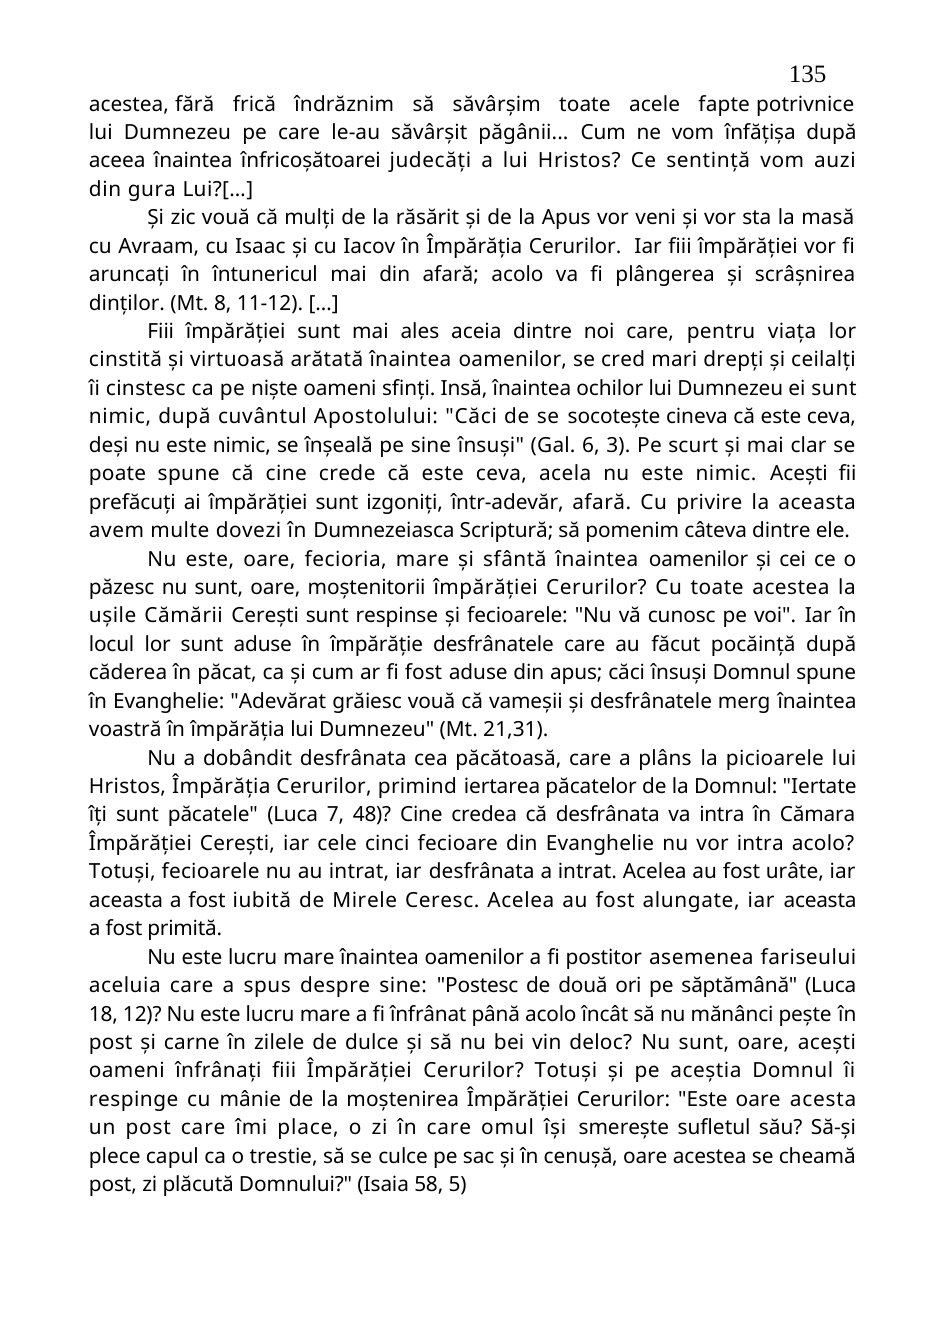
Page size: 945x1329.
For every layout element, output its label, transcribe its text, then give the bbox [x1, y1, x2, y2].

text Nu a dobândit desfrânata cea păcătoasă, care a plâns la picioarele lui Hristos, Împărăţia Cerurilor, primind iertarea păcatelor de la Domnul: "Iertate îţi sunt păcatele" (Luca 7, 48)? Cine credea că desfrânata va intra în Cămara Împărăţiei Cereşti, iar cele cinci fecioare din Evanghelie nu vor intra acolo? Totuşi, fecioarele nu au intrat, iar desfrânata a intrat. Acelea au fost urâte, iar aceasta a fost iubită de Mirele Ceresc. Acelea au fost alungate, iar aceasta a fost primită. [89, 743, 856, 942]
text Fiii împărăţiei sunt mai ales aceia dintre noi care, pentru viaţa lor cinstită şi virtuoasă arătată înaintea oamenilor, se cred mari drepţi şi ceilalţi îi cinstesc ca pe nişte oameni sfinţi. Insă, înaintea ochilor lui Dumnezeu ei sunt nimic, după cuvântul Apostolului: "Căci de se socoteşte cineva că este ceva, deşi nu este nimic, se înşeală pe sine însuşi" (Gal. 6, 3). Pe scurt şi mai clar se poate spune că cine crede că este ceva, acela nu este nimic. Aceşti fii prefăcuţi ai împărăţiei sunt izgoniţi, într-adevăr, afară. Cu privire la aceasta avem multe dovezi în Dumnezeiasca Scriptură; să pomenim câteva dintre ele. [89, 316, 856, 544]
text Nu este lucru mare înaintea oamenilor a fi postitor asemenea fariseului aceluia care a spus despre sine: "Postesc de două ori pe săptămână" (Luca 18, 12)? Nu este lucru mare a fi înfrânat până acolo încât să nu mănânci peşte în post şi carne în zilele de dulce şi să nu bei vin deloc? Nu sunt, oare, aceşti oameni înfrânaţi fiii Împărăţiei Cerurilor? Totuşi şi pe aceştia Domnul îi respinge cu mânie de la moştenirea Împărăţiei Cerurilor: "Este oare acesta un post care îmi place, o zi în care omul îşi smereşte sufletul său? Să-şi plece capul ca o trestie, să se culce pe sac şi în cenuşă, oare acestea se cheamă post, zi plăcută Domnului?" (Isaia 58, 5) [89, 942, 856, 1198]
text Nu este, oare, fecioria, mare şi sfântă înaintea oamenilor şi cei ce o păzesc nu sunt, oare, moştenitorii împărăţiei Cerurilor? Cu toate acestea la uşile Cămării Cereşti sunt respinse şi fecioarele: "Nu vă cunosc pe voi". Iar în locul lor sunt aduse în împărăţie desfrânatele care au făcut pocăinţă după căderea în păcat, ca şi cum ar fi fost aduse din apus; căci însuşi Domnul spune în Evanghelie: "Adevărat grăiesc vouă că vameşii şi desfrânatele merg înaintea voastră în împărăţia lui Dumnezeu" (Mt. 21,31). [89, 544, 856, 743]
text Şi zic vouă că mulţi de la răsărit şi de la Apus vor veni şi vor sta la masă cu Avraam, cu Isaac şi cu Iacov în Împărăţia Cerurilor. Iar fiii împărăţiei vor fi aruncaţi în întunericul mai din afară; acolo va fi plângerea şi scrâşnirea dinţilor. (Mt. 8, 11-12). […] [89, 202, 856, 316]
text acestea, fără frică îndrăznim să săvârşim toate acele fapte potrivnice lui Dumnezeu pe care le-au săvârşit păgânii... Cum ne vom înfăţişa după aceea înaintea înfricoşătoarei judecăţi a lui Hristos? Ce sentinţă vom auzi din gura Lui?[…] [89, 89, 856, 202]
